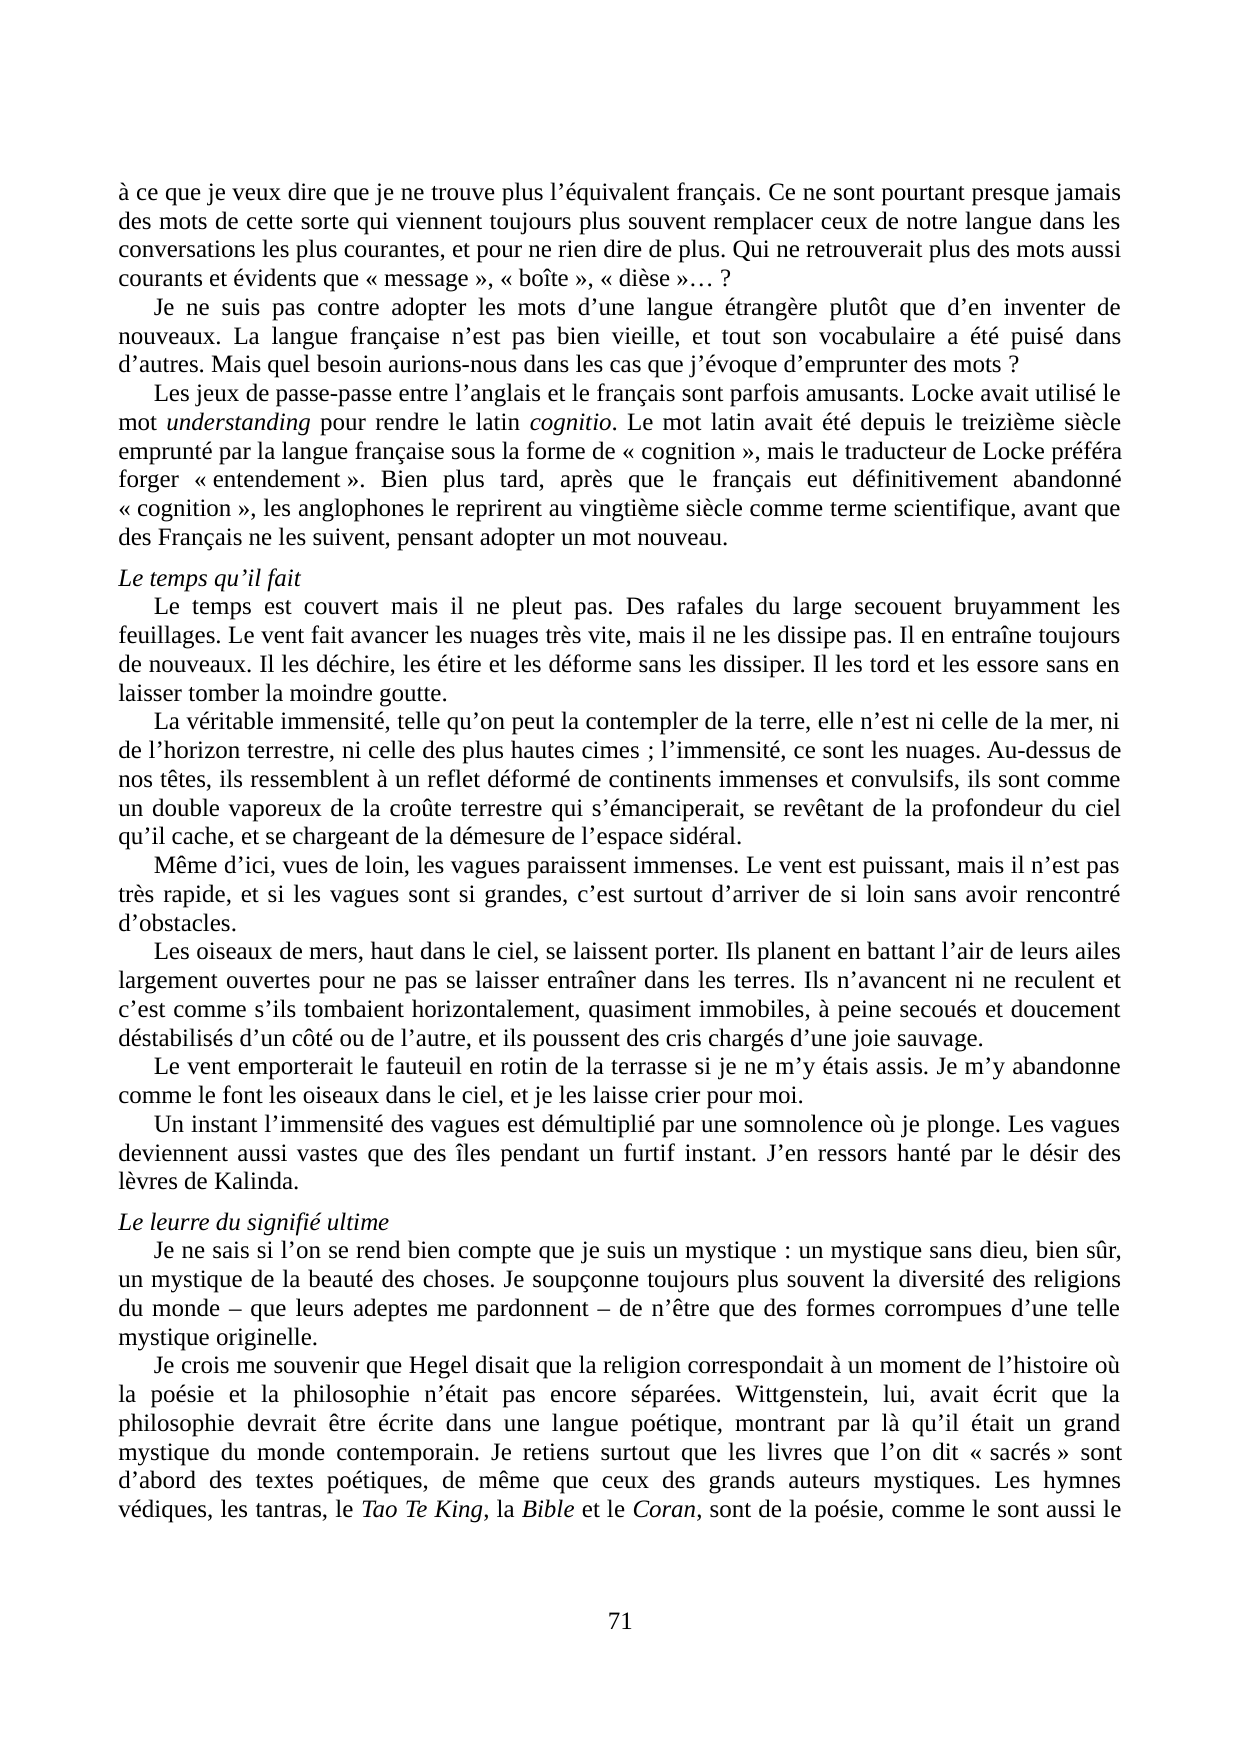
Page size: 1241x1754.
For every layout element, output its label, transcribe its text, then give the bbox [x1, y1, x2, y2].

text Le vent emporterait le fauteuil en rotin de la terrasse si je ne m’y étais assis. Je m’y abandonne comme le font les oiseaux dans le ciel, et je les laisse crier pour moi. [118, 1051, 1122, 1109]
subtitle Le leurre du signifié ultime [118, 1207, 1122, 1236]
text à ce que je veux dire que je ne trouve plus l’équivalent français. Ce ne sont pourtant presque jamais des mots de cette sorte qui viennent toujours plus souvent remplacer ceux de notre langue dans les conversations les plus courantes, et pour ne rien dire de plus. Qui ne retrouverait plus des mots aussi courants et évidents que « message », « boîte », « dièse »… ? [118, 177, 1122, 292]
text Les oiseaux de mers, haut dans le ciel, se laissent porter. Ils planent en battant l’air de leurs ailes largement ouvertes pour ne pas se laisser entraîner dans les terres. Ils n’avancent ni ne reculent et c’est comme s’ils tombaient horizontalement, quasiment immobiles, à peine secoués et doucement déstabilisés d’un côté ou de l’autre, et ils poussent des cris chargés d’une joie sauvage. [118, 936, 1122, 1051]
text La véritable immensité, telle qu’on peut la contempler de la terre, elle n’est ni celle de la mer, ni de l’horizon terrestre, ni celle des plus hautes cimes ; l’immensité, ce sont les nuages. Au-dessus de nos têtes, ils ressemblent à un reflet déformé de continents immenses et convulsifs, ils sont comme un double vaporeux de la croûte terrestre qui s’émanciperait, se revêtant de la profondeur du ciel qu’il cache, et se chargeant de la démesure de l’espace sidéral. [118, 706, 1122, 850]
text Je ne suis pas contre adopter les mots d’une langue étrangère plutôt que d’en inventer de nouveaux. La langue française n’est pas bien vieille, et tout son vocabulaire a été puisé dans d’autres. Mais quel besoin aurions-nous dans les cas que j’évoque d’emprunter des mots ? [118, 292, 1122, 378]
text Je ne sais si l’on se rend bien compte que je suis un mystique : un mystique sans dieu, bien sûr, un mystique de la beauté des choses. Je soupçonne toujours plus souvent la diversité des religions du monde – que leurs adeptes me pardonnent – de n’être que des formes corrompues d’une telle mystique originelle. [118, 1236, 1122, 1351]
text Le temps est couvert mais il ne pleut pas. Des rafales du large secouent bruyamment les feuillages. Le vent fait avancer les nuages très vite, mais il ne les dissipe pas. Il en entraîne toujours de nouveaux. Il les déchire, les étire et les déforme sans les dissiper. Il les tord et les essore sans en laisser tomber la moindre goutte. [118, 591, 1122, 706]
text Je crois me souvenir que Hegel disait que la religion correspondait à un moment de l’histoire où la poésie et la philosophie n’était pas encore séparées. Wittgenstein, lui, avait écrit que la philosophie devrait être écrite dans une langue poétique, montrant par là qu’il était un grand mystique du monde contemporain. Je retiens surtout que les livres que l’on dit « sacrés » sont d’abord des textes poétiques, de même que ceux des grands auteurs mystiques. Les hymnes védiques, les tantras, le Tao Te King, la Bible et le Coran, sont de la poésie, comme le sont aussi le [118, 1351, 1122, 1523]
subtitle Le temps qu’il fait [118, 563, 1122, 591]
text Les jeux de passe-passe entre l’anglais et le français sont parfois amusants. Locke avait utilisé le mot understanding pour rendre le latin cognitio. Le mot latin avait été depuis le treizième siècle emprunté par la langue française sous la forme de « cognition », mais le traducteur de Locke préféra forger « entendement ». Bien plus tard, après que le français eut définitivement abandonné « cognition », les anglophones le reprirent au vingtième siècle comme terme scientifique, avant que des Français ne les suivent, pensant adopter un mot nouveau. [118, 378, 1122, 551]
text Même d’ici, vues de loin, les vagues paraissent immenses. Le vent est puissant, mais il n’est pas très rapide, et si les vagues sont si grandes, c’est surtout d’arriver de si loin sans avoir rencontré d’obstacles. [118, 850, 1122, 936]
text Un instant l’immensité des vagues est démultiplié par une somnolence où je plonge. Les vagues deviennent aussi vastes que des îles pendant un furtif instant. J’en ressors hanté par le désir des lèvres de Kalinda. [118, 1109, 1122, 1195]
